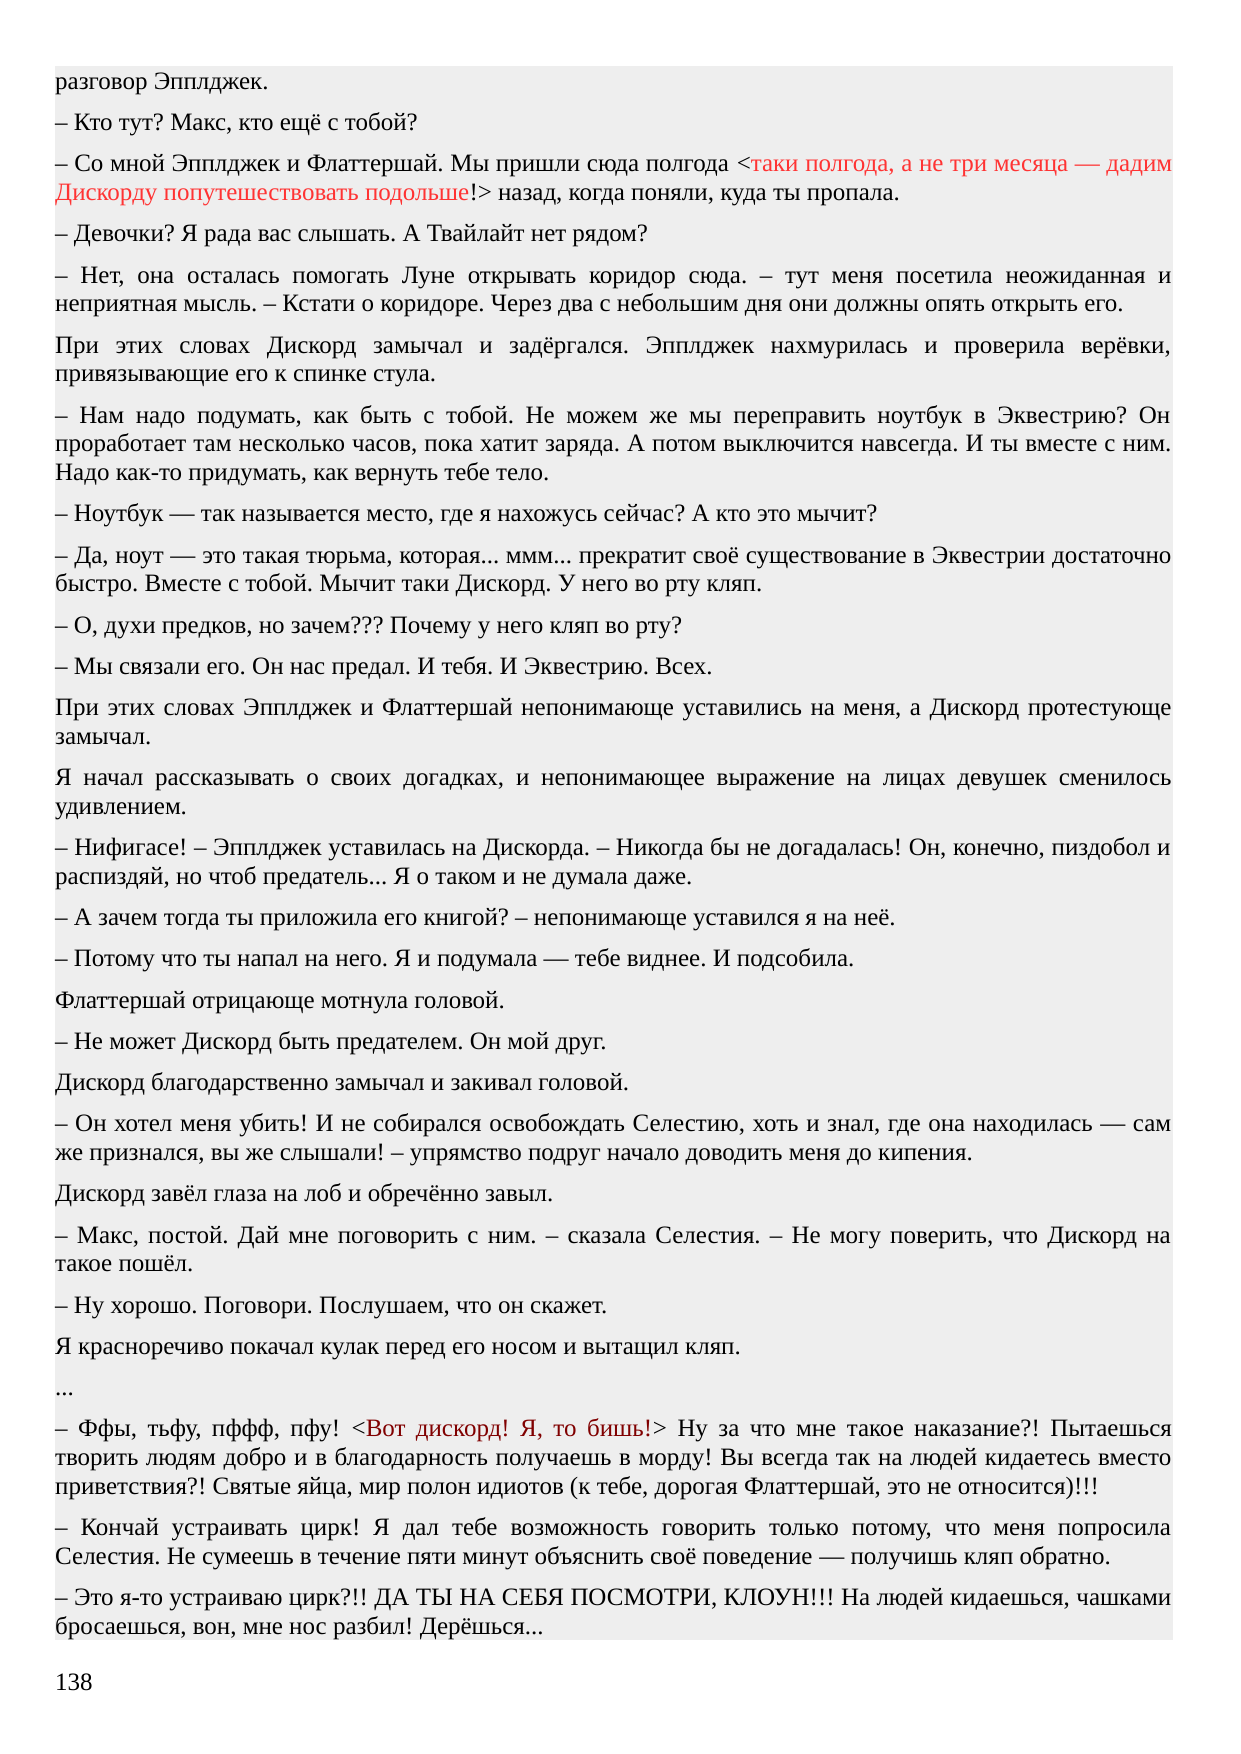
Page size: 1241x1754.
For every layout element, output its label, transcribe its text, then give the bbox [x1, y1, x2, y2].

text – Ну хорошо. Поговори. Послушаем, что он скажет. [55, 1290, 1173, 1318]
text – Нам надо подумать, как быть с тобой. Не можем же мы переправить ноутбук в Эквестрию? Он проработает там несколько часов, пока хатит заряда. А потом выключится навсегда. И ты вместе с ним. Надо как-то придумать, как вернуть тебе тело. [55, 400, 1173, 486]
text – Он хотел меня убить! И не собирался освобождать Селестию, хоть и знал, где она находилась — сам же признался, вы же слышали! – упрямство подруг начало доводить меня до кипения. [55, 1108, 1173, 1166]
text – Ноутбук — так называется место, где я нахожусь сейчас? А кто это мычит? [55, 498, 1173, 527]
text При этих словах Эпплджек и Флаттершай непонимающе уставились на меня, а Дискорд протестующе замычал. [55, 692, 1173, 750]
text – Со мной Эпплджек и Флаттершай. Мы пришли сюда полгода <таки полгода, а не три месяца — дадим Дискорду попутешествовать подольше!> назад, когда поняли, куда ты пропала. [55, 148, 1173, 206]
text – Кончай устраивать цирк! Я дал тебе возможность говорить только потому, что меня попросила Селестия. Не сумеешь в течение пяти минут объяснить своё поведение — получишь кляп обратно. [55, 1512, 1173, 1570]
text – Кто тут? Макс, кто ещё с тобой? [55, 107, 1173, 136]
text При этих словах Дискорд замычал и задёргался. Эпплджек нахмурилась и проверила верёвки, привязывающие его к спинке стула. [55, 330, 1173, 387]
text – Нет, она осталась помогать Луне открывать коридор сюда. – тут меня посетила неожиданная и неприятная мысль. – Кстати о коридоре. Через два с небольшим дня они должны опять открыть его. [55, 260, 1173, 317]
text – Макс, постой. Дай мне поговорить с ним. – сказала Селестия. – Не могу поверить, что Дискорд на такое пошёл. [55, 1220, 1173, 1277]
text – Не может Дискорд быть предателем. Он мой друг. [55, 1026, 1173, 1055]
text Я начал рассказывать о своих догадках, и непонимающее выражение на лицах девушек сменилось удивлением. [55, 762, 1173, 820]
text – Это я-то устраиваю цирк?!! ДА ТЫ НА СЕБЯ ПОСМОТРИ, КЛОУН!!! На людей кидаешься, чашками бросаешься, вон, мне нос разбил! Дерёшься... [55, 1582, 1173, 1640]
text – Нифигасе! – Эпплджек уставилась на Дискорда. – Никогда бы не догадалась! Он, конечно, пиздобол и распиздяй, но чтоб предатель... Я о таком и не думала даже. [55, 832, 1173, 890]
text разговор Эпплджек. [55, 66, 1173, 95]
text – Да, ноут — это такая тюрьма, которая... ммм... прекратит своё существование в Эквестрии достаточно быстро. Вместе с тобой. Мычит таки Дискорд. У него во рту кляп. [55, 540, 1173, 597]
text Дискорд благодарственно замычал и закивал головой. [55, 1067, 1173, 1096]
text Флаттершай отрицающе мотнула головой. [55, 985, 1173, 1013]
text – А зачем тогда ты приложила его книгой? – непонимающе уставился я на неё. [55, 902, 1173, 931]
text – Мы связали его. Он нас предал. И тебя. И Эквестрию. Всех. [55, 651, 1173, 680]
text – Ффы, тьфу, пффф, пфу! <Вот дискорд! Я, то бишь!> Ну за что мне такое наказание?! Пытаешься творить людям добро и в благодарность получаешь в морду! Вы всегда так на людей кидаетесь вместо приветствия?! Святые яйца, мир полон идиотов (к тебе, дорогая Флаттершай, это не относится)!!! [55, 1413, 1173, 1500]
text Я красноречиво покачал кулак перед его носом и вытащил кляп. [55, 1331, 1173, 1360]
text – Девочки? Я рада вас слышать. А Твайлайт нет рядом? [55, 218, 1173, 247]
text – Потому что ты напал на него. Я и подумала — тебе виднее. И подсобила. [55, 943, 1173, 972]
text Дискорд завёл глаза на лоб и обречённо завыл. [55, 1178, 1173, 1207]
text – О, духи предков, но зачем??? Почему у него кляп во рту? [55, 610, 1173, 638]
text ... [55, 1372, 1173, 1401]
